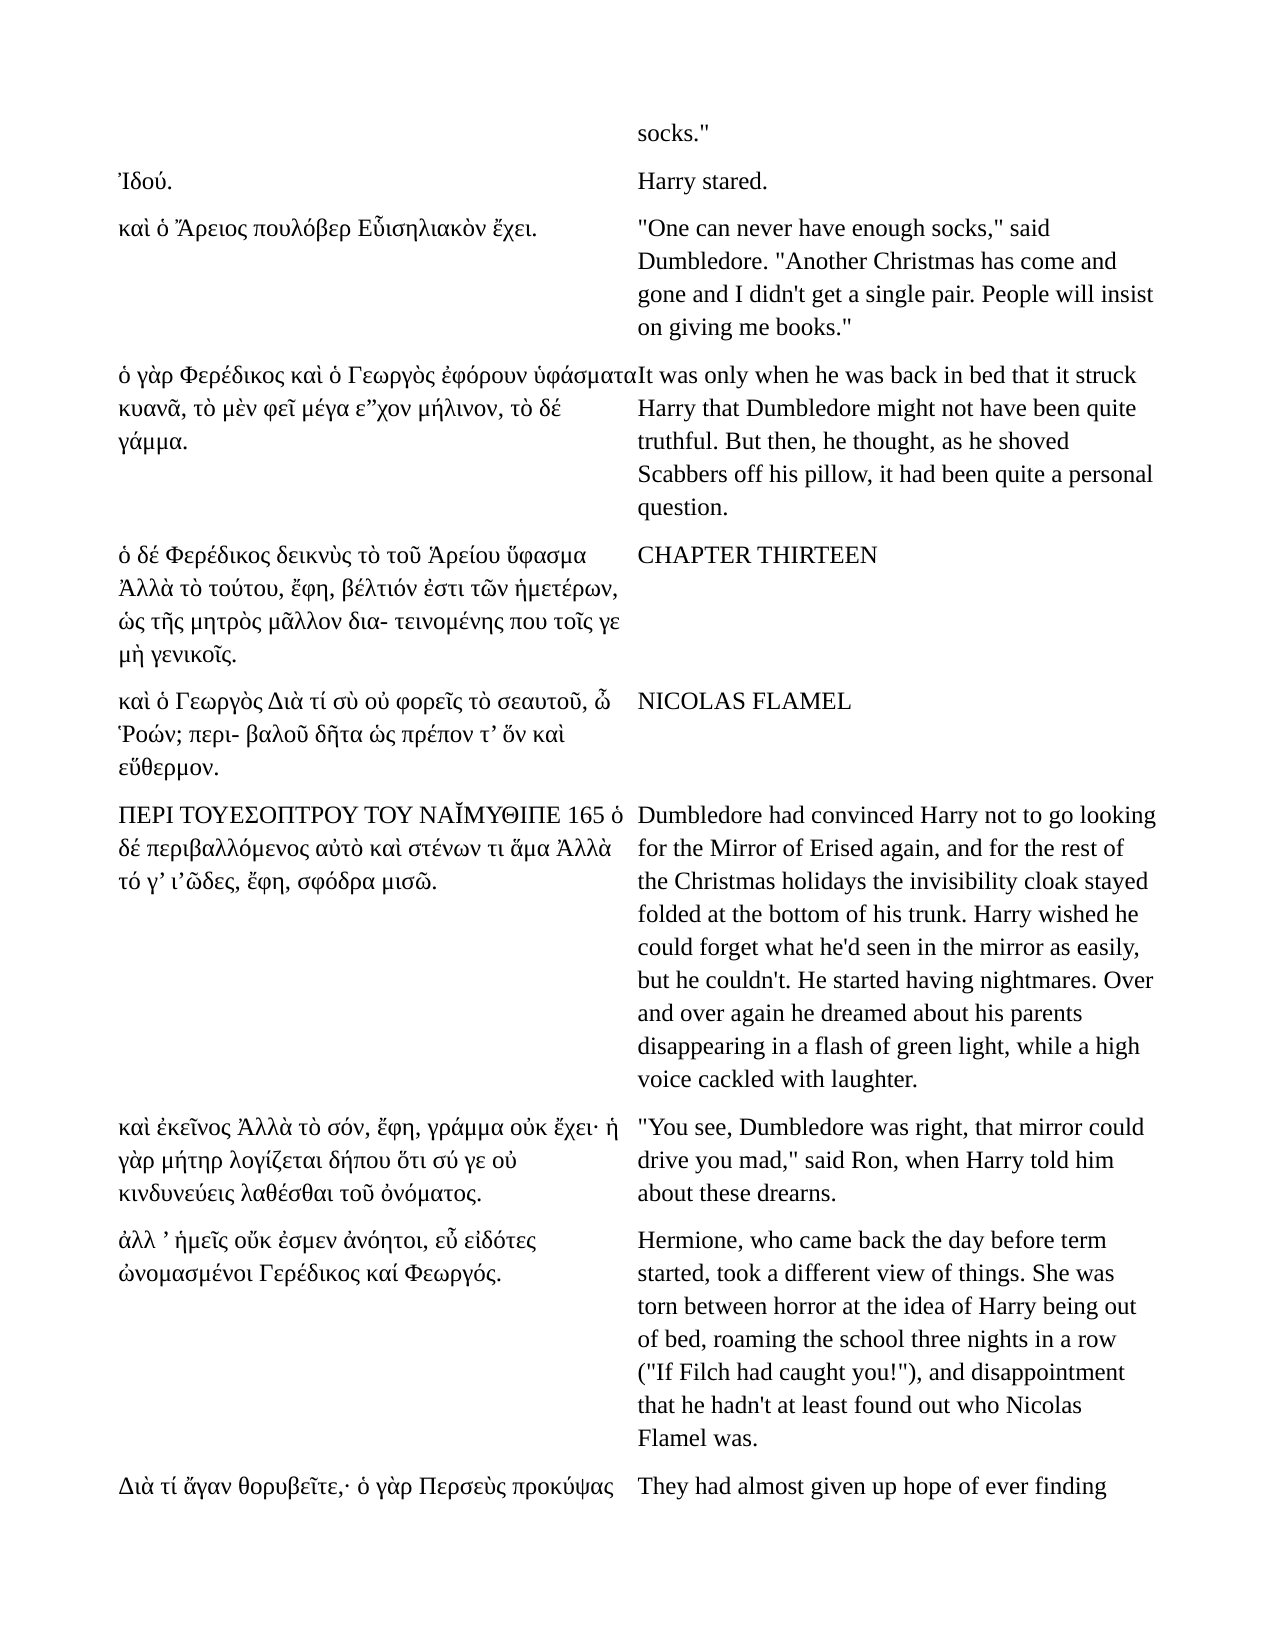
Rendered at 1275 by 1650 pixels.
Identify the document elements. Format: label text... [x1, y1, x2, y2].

table_cell Harry stared. [638, 166, 1157, 213]
table_cell Hermione, who came back the day before term started, took a different view of things. She was torn between horror at the idea of Harry being out of bed, roaming the school three nights in a row ("If Filch had caught you!"), and disappointment that he hadn't at least found out who Nicolas Flamel was. [638, 1225, 1157, 1471]
table_cell CHAPTER THIRTEEN [638, 540, 1157, 686]
table_cell Ἰδού. [118, 166, 637, 213]
table_cell [118, 118, 637, 166]
table_cell NICOLAS FLAMEL [638, 686, 1157, 800]
table_cell socks." [638, 118, 1157, 166]
table_cell ὁ δέ Φερέδικος δεικνὺς τὸ τοῦ Ἁρείου ὕφασμα Ἀλλὰ τὸ τούτου, ἔφη, βέλτιόν ἐστι τῶν ἡμετέρων, ὡς τῆς μητρὸς μᾶλλον δια- τεινομένης που τοῖς γε μὴ γενικοῖς. [118, 540, 637, 686]
table_cell ὁ γὰρ Φερέδικος καὶ ὁ Γεωργὸς ἐφόρουν ὑφάσματα κυανᾶ, τὸ μὲν φεῖ μέγα ε”χον μήλινον, τὸ δέ γάμμα. [118, 360, 637, 540]
table_cell "You see, Dumbledore was right, that mirror could drive you mad," said Ron, when Harry told him about these drearns. [638, 1112, 1157, 1225]
table_cell καὶ ἐκεῖνος Ἀλλὰ τὸ σόν, ἔφη, γράμμα οὐκ ἔχει· ἡ γὰρ μήτηρ λογίζεται δήπου ὅτι σύ γε οὐ κινδυνεύεις λαθέσθαι τοῦ ὀνόματος. [118, 1112, 637, 1225]
table_cell ἀλλ ’ ἡμεῖς οὔκ ἐσμεν ἀνόητοι, εὖ εἰδότες ὠνομασμένοι Γερέδικος καί Φεωργός. [118, 1225, 637, 1471]
table_cell It was only when he was back in bed that it struck Harry that Dumbledore might not have been quite truthful. But then, he thought, as he shoved Scabbers off his pillow, it had been quite a personal question. [638, 360, 1157, 540]
table_cell καὶ ὁ Γεωργὸς Διὰ τί σὺ οὐ φορεῖς τὸ σεαυτοῦ, ὦ Ῥοών; περι- βαλοῦ δῆτα ὡς πρέπον τ’ ὅν καὶ εὕθερμον. [118, 686, 637, 800]
table_cell "One can never have enough socks," said Dumbledore. "Another Christmas has come and gone and I didn't get a single pair. People will insist on giving me books." [638, 213, 1157, 360]
table_cell καὶ ὁ Ἄρειος πουλόβερ Εὗισηλιακὸν ἔχει. [118, 213, 637, 360]
table_cell They had almost given up hope of ever finding [638, 1471, 1157, 1500]
table_cell ΠΕΡΙ ΤΟΥΕΣΟΠΤΡΟΥ ΤΟΥ ΝΑῘΜΥΘΙΠΕ 165 ὁ δέ περιβαλλόμενος αὐτὸ καὶ στένων τι ἅμα Ἀλλὰ τό γ’ ι’ῶδες, ἔφη, σφόδρα μισῶ. [118, 800, 637, 1112]
table_cell Dumbledore had convinced Harry not to go looking for the Mirror of Erised again, and for the rest of the Christmas holidays the invisibility cloak stayed folded at the bottom of his trunk. Harry wished he could forget what he'd seen in the mirror as easily, but he couldn't. He started having nightmares. Over and over again he dreamed about his parents disappearing in a flash of green light, while a high voice cackled with laughter. [638, 800, 1157, 1112]
table_cell Διὰ τί ἄγαν θορυβεῖτε,· ὁ γὰρ Περσεὺς προκύψας [118, 1471, 637, 1500]
